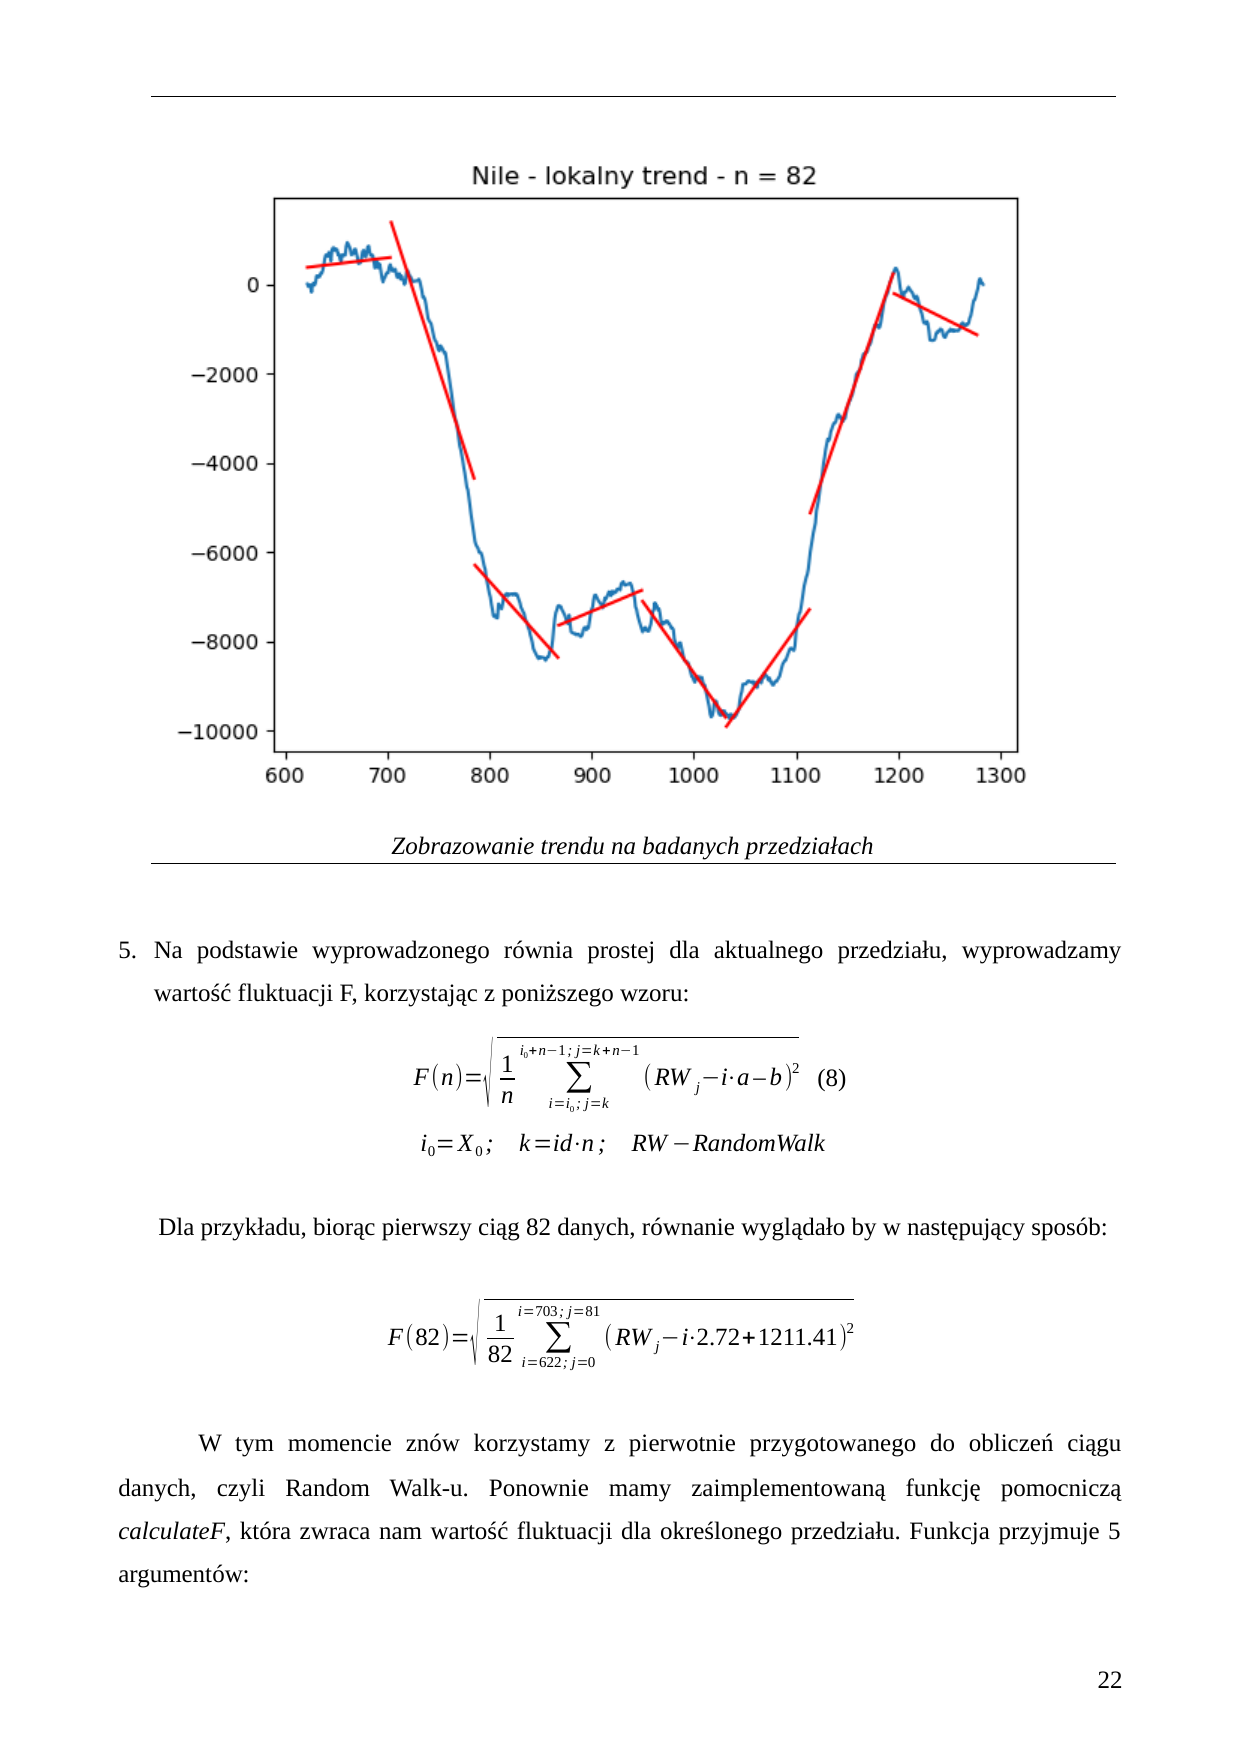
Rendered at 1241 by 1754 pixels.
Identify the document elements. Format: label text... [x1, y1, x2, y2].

text Zobrazowanie trendu na badanych przedziałach [154, 831, 1113, 860]
picture [154, 111, 1113, 831]
text W tym momencie znów korzystamy z pierwotnie przygotowanego do obliczeń ciągu danych, czyli Random Walk-u. Ponownie mamy zaimplementowaną funkcję pomocniczą calculateF, która zwraca nam wartość fluktuacji dla określonego przedziału. Funkcja przyjmuje 5 argumentów: [118, 1428, 1122, 1588]
text (8) [118, 1036, 1122, 1113]
list Na podstawie wyprowadzonego równia prostej dla aktualnego przedziału, wyprowadzamy wartość fluktuacji F, korzystając z poniższego wzoru: [118, 935, 1122, 1007]
text Dla przykładu, biorąc pierwszy ciąg 82 danych, równanie wyglądało by w następujący sposób: [118, 1212, 1122, 1241]
